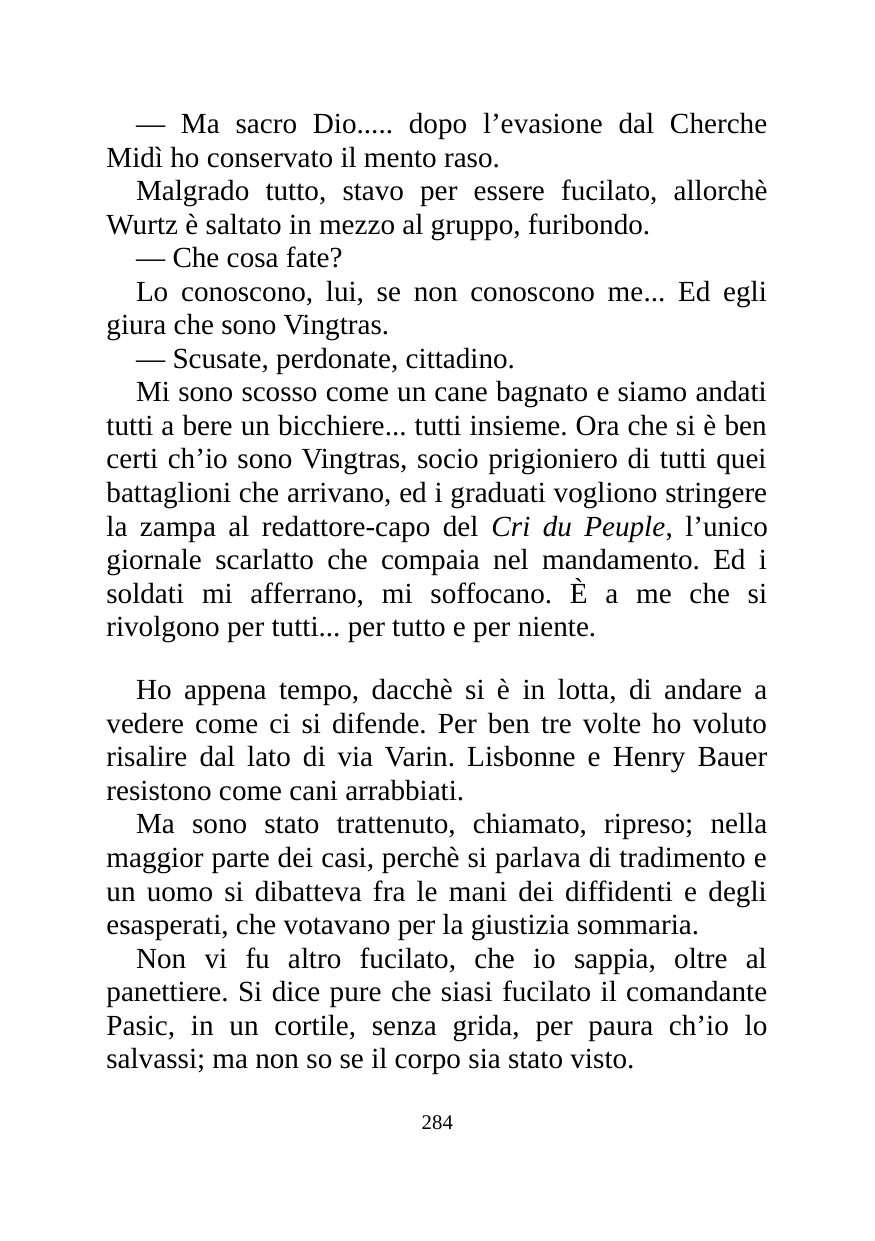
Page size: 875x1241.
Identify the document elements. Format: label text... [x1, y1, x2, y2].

text Mi sono scosso come un cane bagnato e siamo andati tutti a bere un bicchiere... tutti insieme. Ora che si è ben certi ch’io sono Vingtras, socio prigioniero di tutti quei battaglioni che arrivano, ed i graduati vogliono stringere la zampa al redattore-capo del Cri du Peuple, l’unico giornale scarlatto che compaia nel mandamento. Ed i soldati mi afferrano, mi soffocano. È a me che si rivolgono per tutti... per tutto e per niente. [106, 374, 768, 643]
text — Che cosa fate? [106, 240, 768, 274]
text — Ma sacro Dio..... dopo l’evasione dal Cherche Midì ho conservato il mento raso. [106, 106, 768, 173]
text Ho appena tempo, dacchè si è in lotta, di andare a vedere come ci si difende. Per ben tre volte ho voluto risalire dal lato di via Varin. Lisbonne e Henry Bauer resistono come cani arrabbiati. [106, 672, 768, 807]
text Non vi fu altro fucilato, che io sappia, oltre al panettiere. Si dice pure che siasi fucilato il comandante Pasic, in un cortile, senza grida, per paura ch’io lo salvassi; ma non so se il corpo sia stato visto. [106, 941, 768, 1075]
text Malgrado tutto, stavo per essere fucilato, allorchè Wurtz è saltato in mezzo al gruppo, furibondo. [106, 173, 768, 240]
text — Scusate, perdonate, cittadino. [106, 341, 768, 374]
text Lo conoscono, lui, se non conoscono me... Ed egli giura che sono Vingtras. [106, 274, 768, 341]
text Ma sono stato trattenuto, chiamato, ripreso; nella maggior parte dei casi, perchè si parlava di tradimento e un uomo si dibatteva fra le mani dei diffidenti e degli esasperati, che votavano per la giustizia sommaria. [106, 807, 768, 941]
